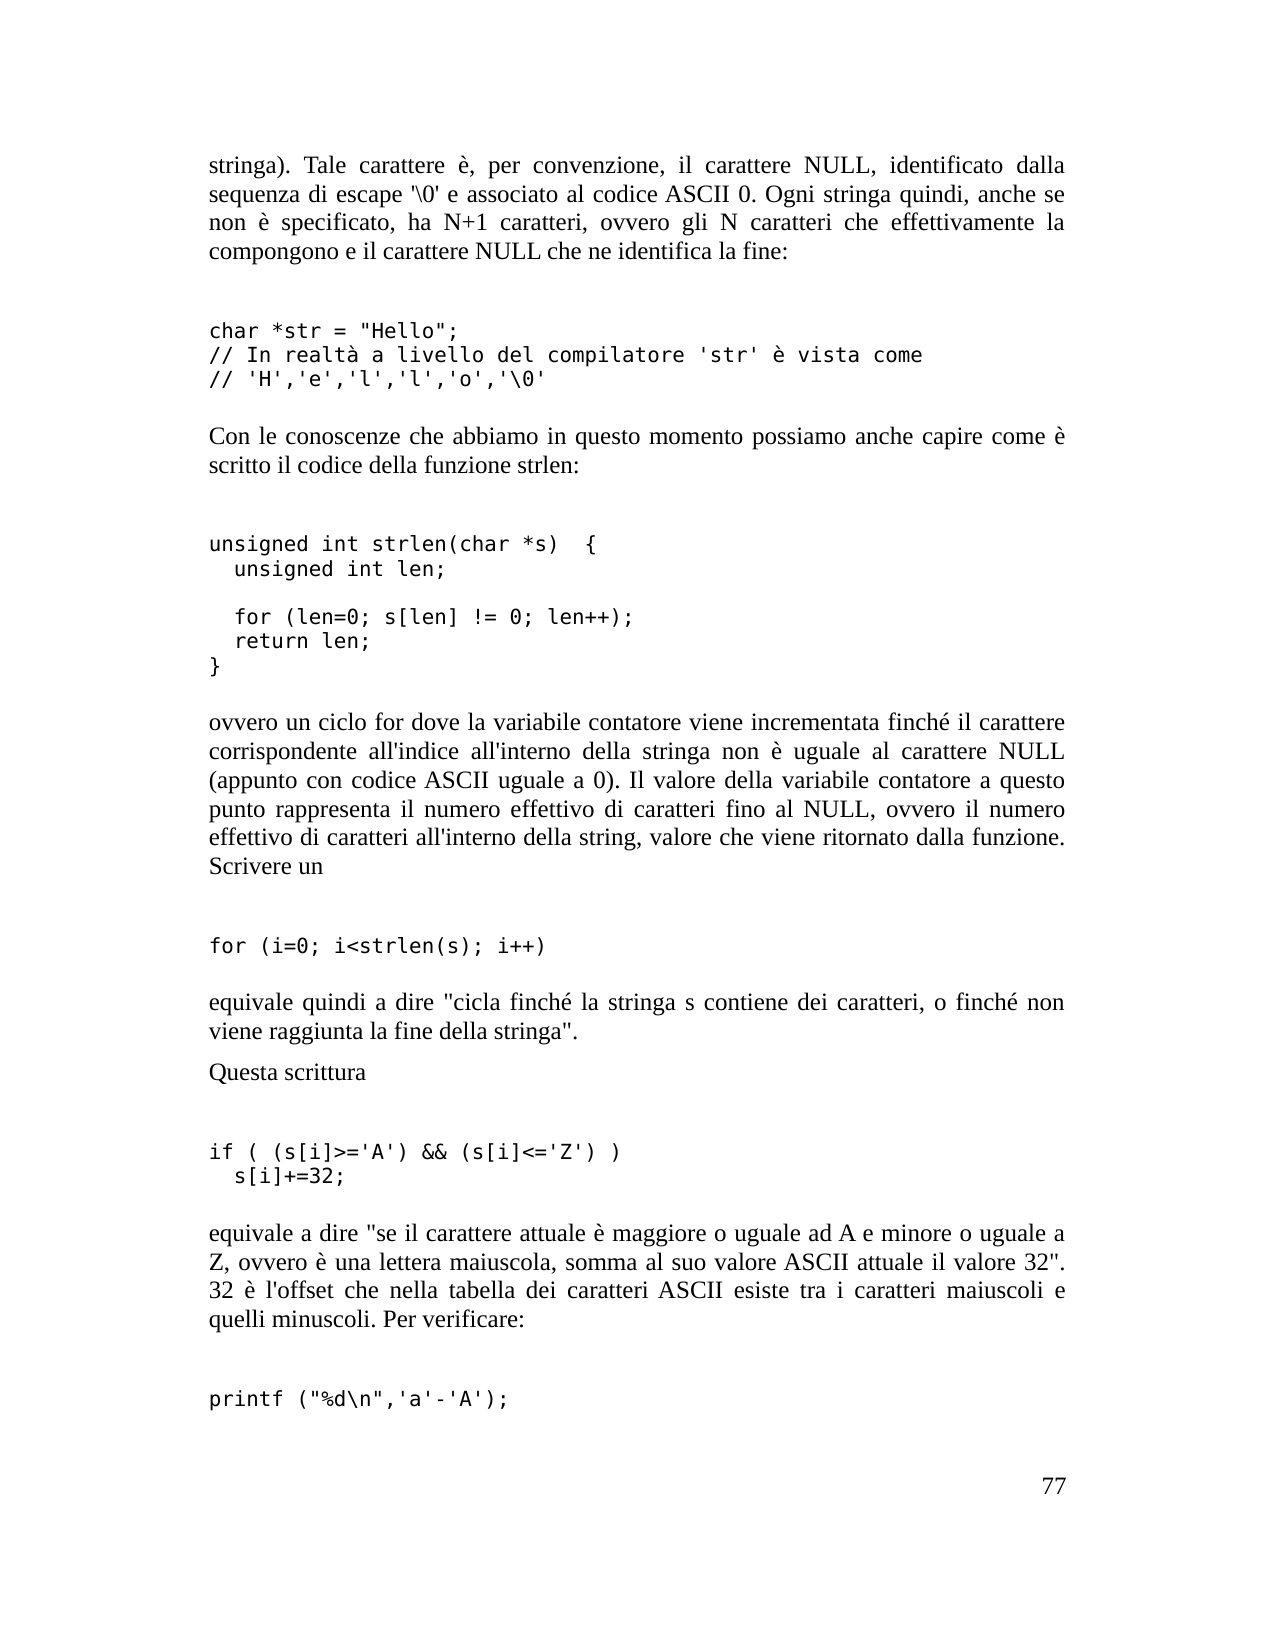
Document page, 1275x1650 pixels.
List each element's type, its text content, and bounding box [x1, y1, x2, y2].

text unsigned int len; [208, 557, 1066, 581]
text } [208, 654, 1066, 678]
text printf ("%d\n",'a'-'A'); [208, 1387, 1066, 1411]
text for (i=0; i<strlen(s); i++) [208, 934, 1066, 958]
text equivale quindi a dire "cicla finché la stringa s contiene dei caratteri, o finché non viene raggiunta la fine della stringa". [208, 987, 1066, 1045]
text if ( (s[i]>='A') && (s[i]<='Z') ) [208, 1140, 1066, 1164]
text equivale a dire "se il carattere attuale è maggiore o uguale ad A e minore o uguale a Z, ovvero è una lettera maiuscola, somma al suo valore ASCII attuale il valore 32". 32 è l'offset che nella tabella dei caratteri ASCII esiste tra i caratteri maiuscoli e quelli minuscoli. Per verificare: [208, 1218, 1066, 1333]
text s[i]+=32; [208, 1164, 1066, 1188]
text for (len=0; s[len] != 0; len++); [208, 605, 1066, 629]
text // In realtà a livello del compilatore 'str' è vista come [208, 343, 1066, 367]
text char *str = "Hello"; [208, 319, 1066, 343]
text Questa scrittura [208, 1057, 1066, 1086]
text Con le conoscenze che abbiamo in questo momento possiamo anche capire come è scritto il codice della funzione strlen: [208, 421, 1066, 478]
text // 'H','e','l','l','o','\0' [208, 367, 1066, 392]
text stringa). Tale carattere è, per convenzione, il carattere NULL, identificato dalla sequenza di escape '\0' e associato al codice ASCII 0. Ogni stringa quindi, anche se non è specificato, ha N+1 caratteri, ovvero gli N caratteri che effettivamente la compongono e il carattere NULL che ne identifica la fine: [208, 150, 1066, 265]
text ovvero un ciclo for dove la variabile contatore viene incrementata finché il carattere corrispondente all'indice all'interno della stringa non è uguale al carattere NULL (appunto con codice ASCII uguale a 0). Il valore della variabile contatore a questo punto rappresenta il numero effettivo di caratteri fino al NULL, ovvero il numero effettivo di caratteri all'interno della string, valore che viene ritornato dalla funzione. Scrivere un [208, 707, 1066, 880]
text return len; [208, 629, 1066, 654]
text unsigned int strlen(char *s) { [208, 532, 1066, 557]
